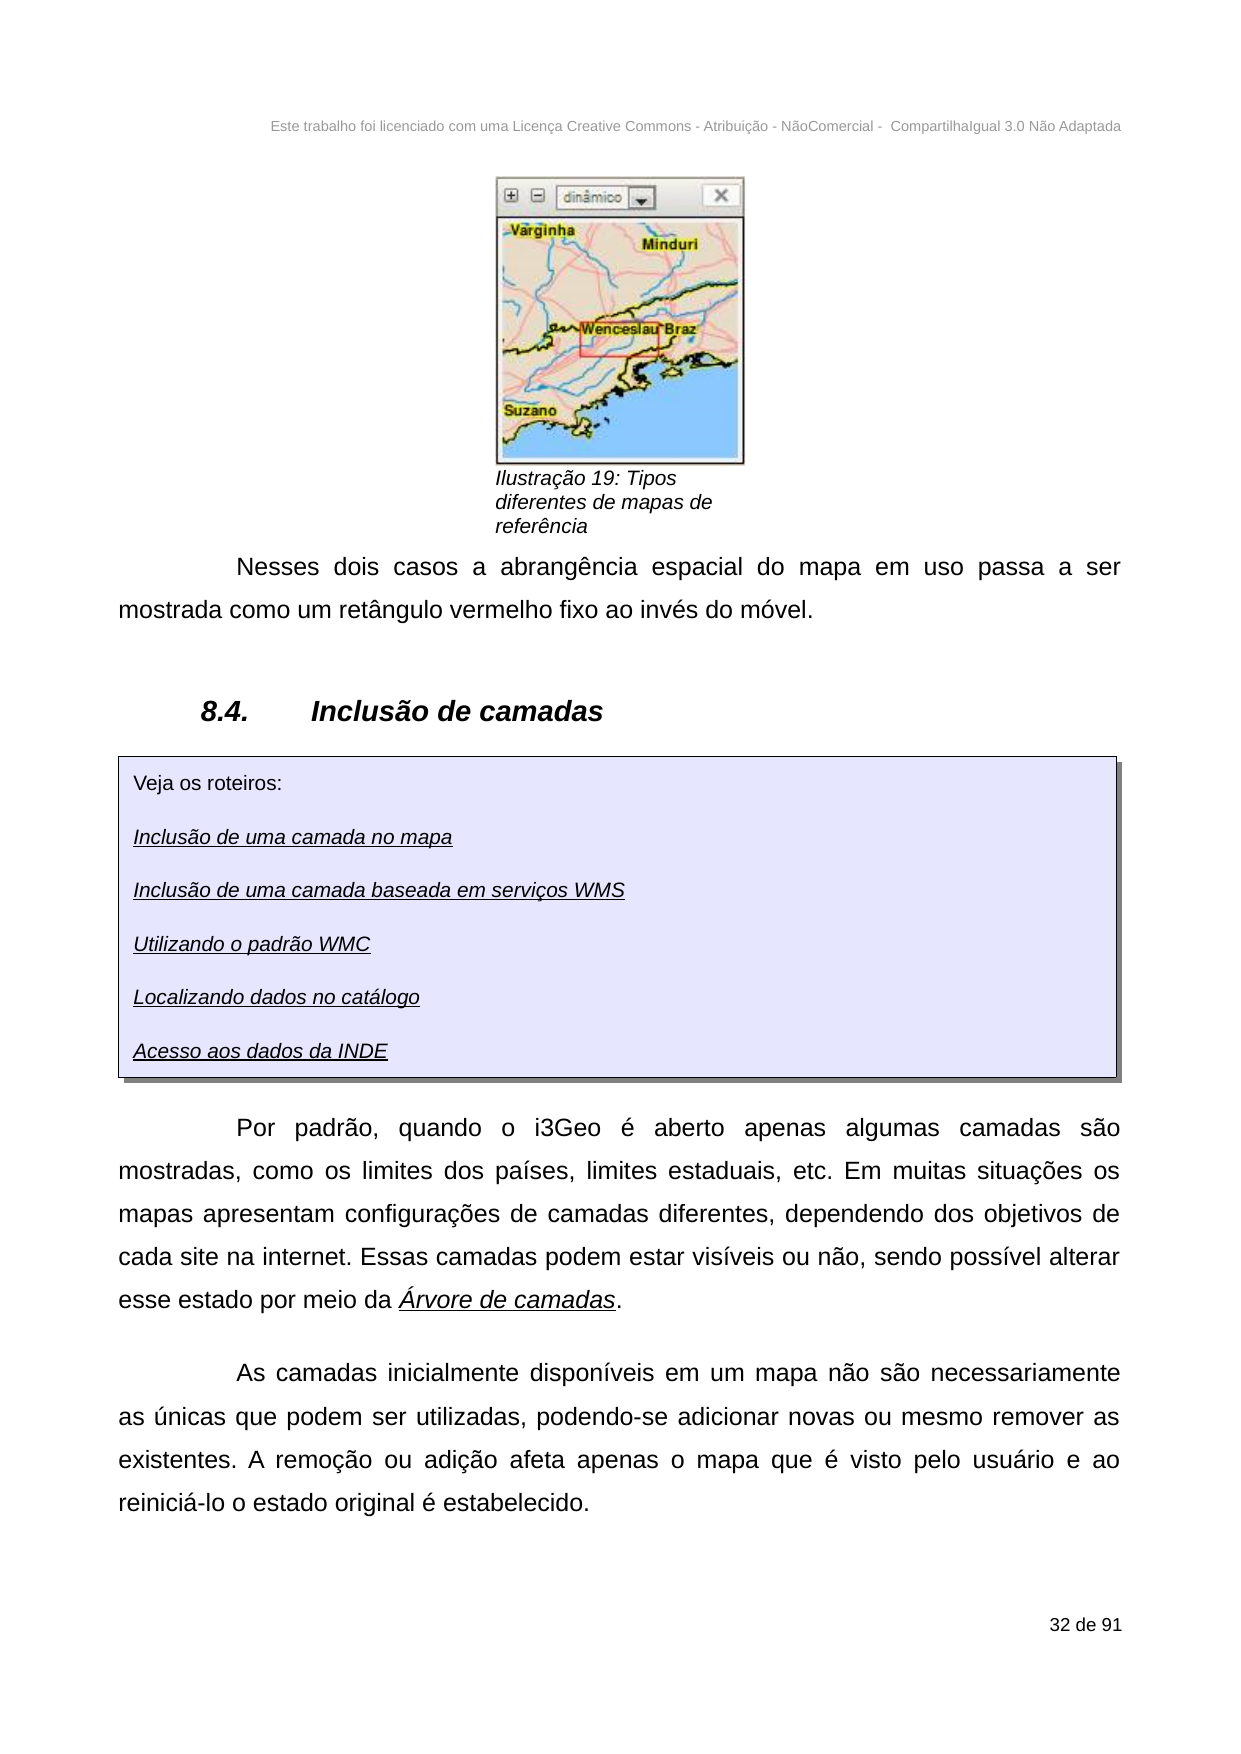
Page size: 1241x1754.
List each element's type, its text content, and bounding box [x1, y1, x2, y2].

text Acesso aos dados da INDE [119, 1023, 1116, 1077]
text Inclusão de uma camada no mapa [119, 810, 1116, 849]
text Inclusão de uma camada baseada em serviços WMS [119, 863, 1116, 902]
text Ilustração 19: Tipos diferentes de mapas de referência [495, 466, 745, 538]
subtitle Inclusão de camadas [163, 693, 1077, 727]
text Localizando dados no catálogo [119, 970, 1116, 1009]
text Utilizando o padrão WMC [119, 917, 1116, 956]
text Nesses dois casos a abrangência espacial do mapa em uso passa a ser mostrada como um retângulo vermelho fixo ao invés do móvel. [118, 164, 1122, 624]
text As camadas inicialmente disponíveis em um mapa não são necessariamente as únicas que podem ser utilizadas, podendo-se adicionar novas ou mesmo remover as existentes. A remoção ou adição afeta apenas o mapa que é visto pelo usuário e ao reiniciá-lo o estado original é estabelecido. [118, 1358, 1122, 1517]
text Por padrão, quando o i3Geo é aberto apenas algumas camadas são mostradas, como os limites dos países, limites estaduais, etc. Em muitas situações os mapas apresentam configurações de camadas diferentes, dependendo dos objetivos de cada site na internet. Essas camadas podem estar visíveis ou não, sendo possível alterar esse estado por meio da Árvore de camadas. [118, 1113, 1122, 1314]
text Veja os roteiros: [119, 757, 1116, 795]
picture [495, 176, 746, 466]
